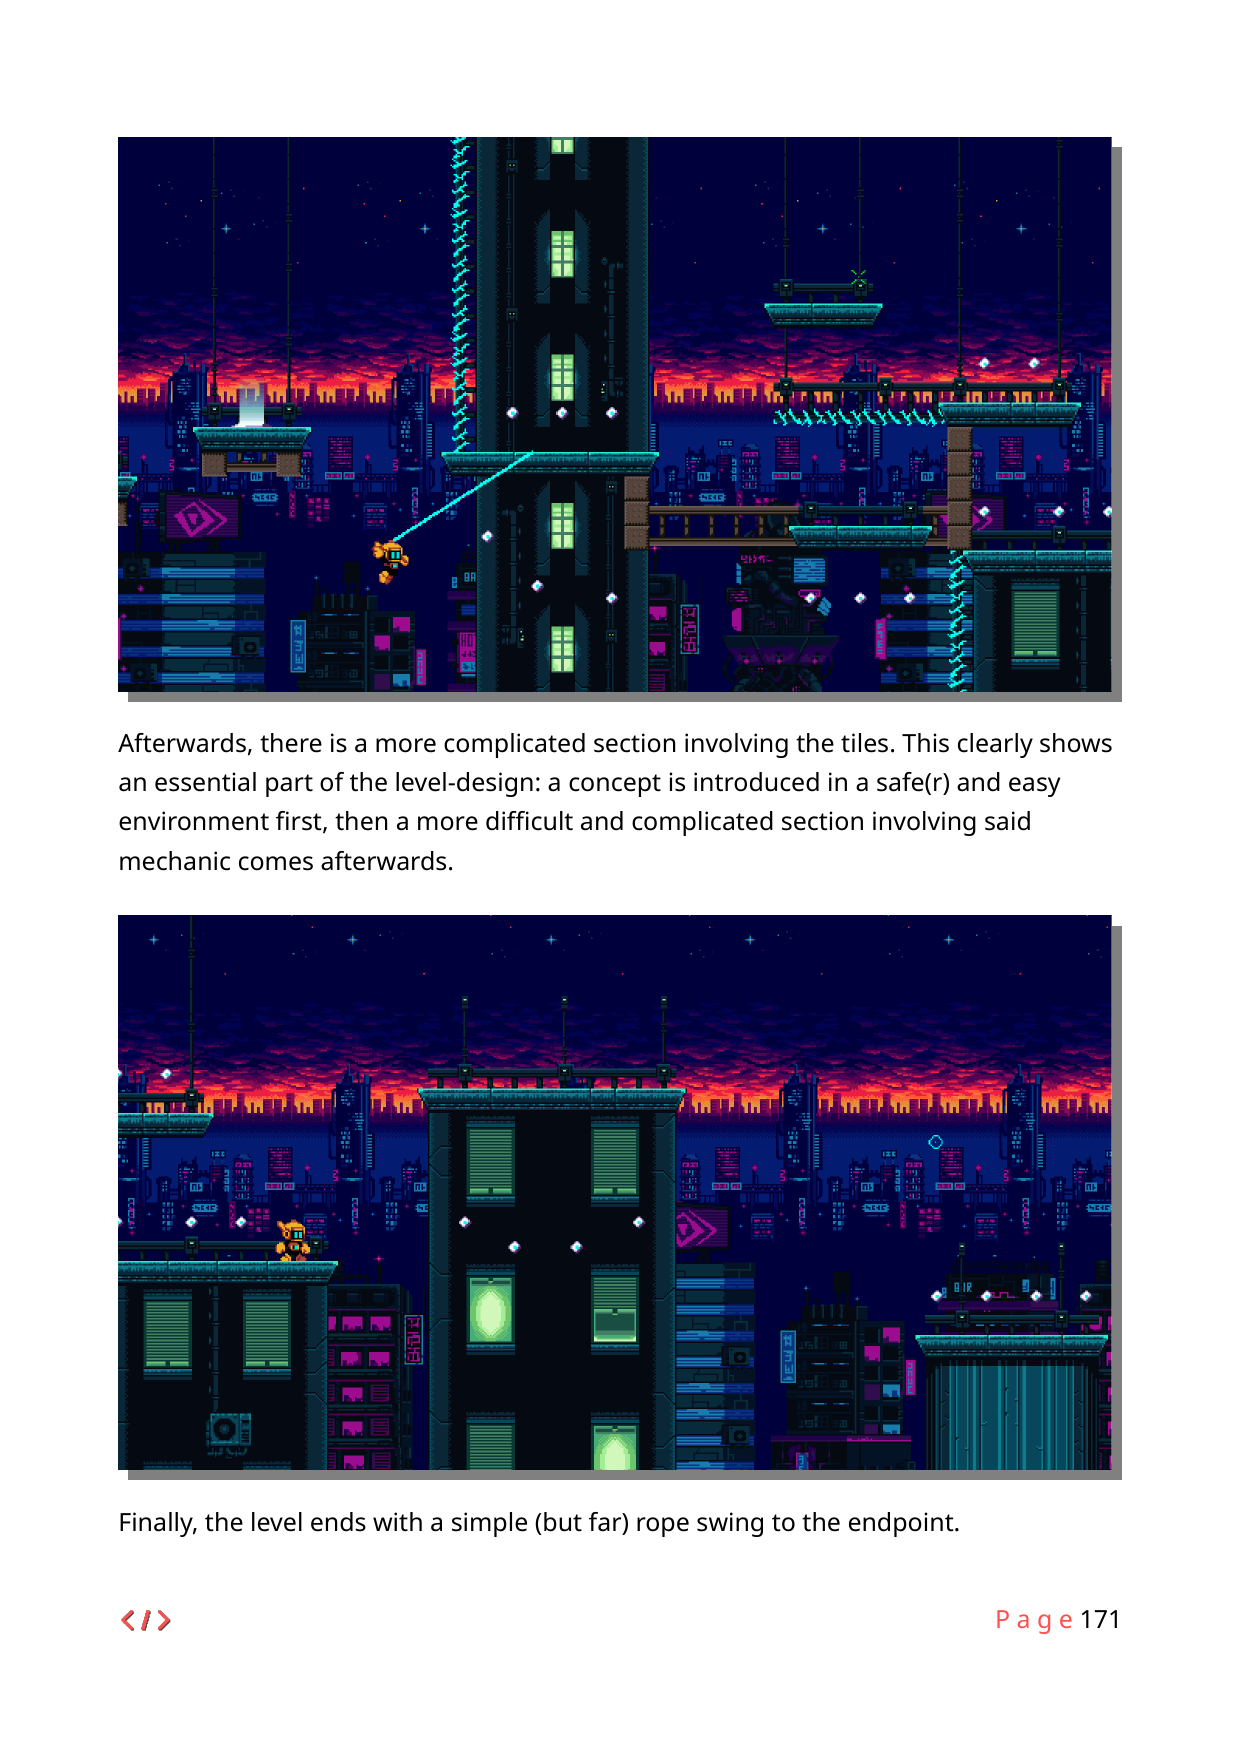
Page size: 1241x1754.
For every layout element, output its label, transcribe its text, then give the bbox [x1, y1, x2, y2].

text [118, 897, 1122, 926]
picture [118, 137, 1112, 692]
picture [118, 915, 1112, 1470]
picture [116, 1591, 175, 1649]
text Finally, the level ends with a simple (but far) rope swing to the endpoint. [118, 1470, 1122, 1538]
text Afterwards, there is a more complicated section involving the tiles. This clearly shows an essential part of the level-design: a concept is introduced in a safe(r) and easy environment first, then a more difficult and complicated section involving said mechanic comes afterwards. [118, 692, 1122, 877]
text [118, 118, 1122, 147]
